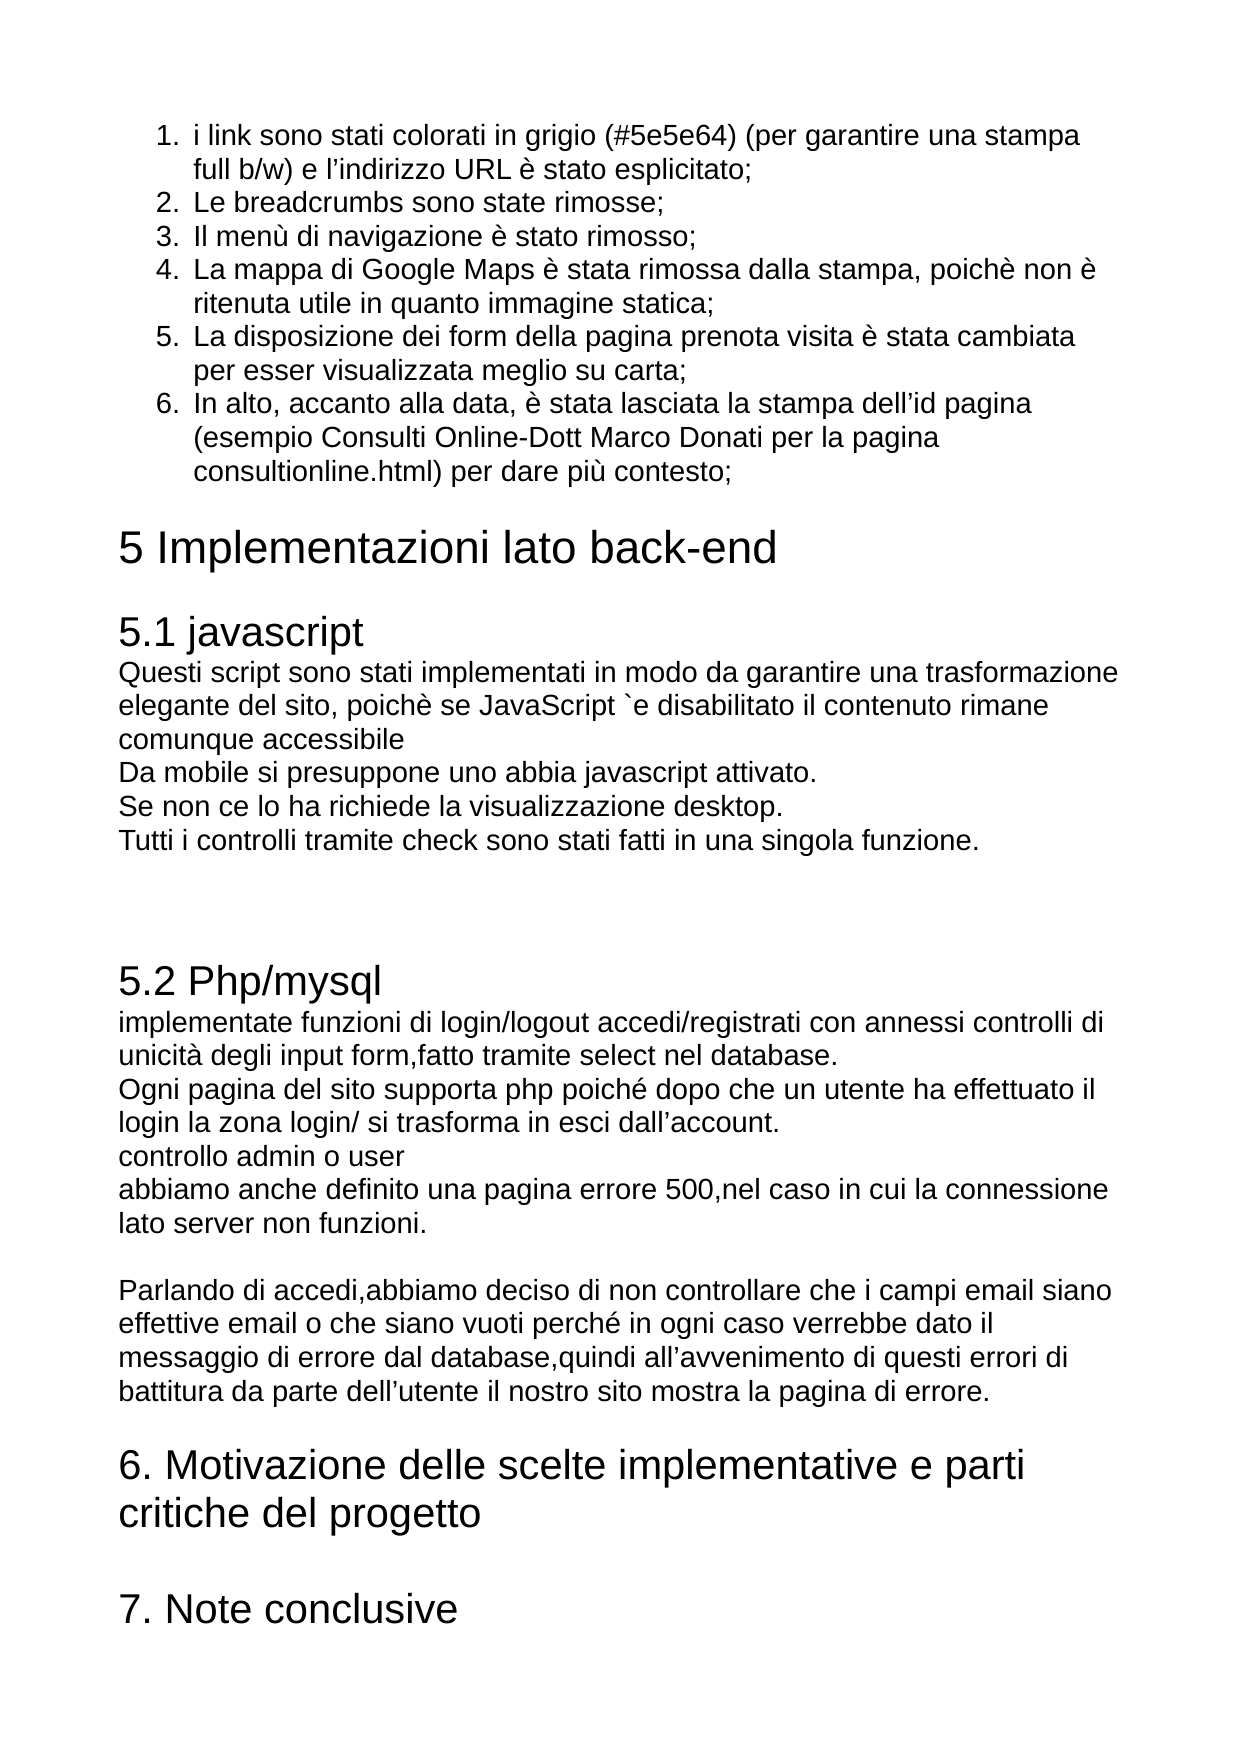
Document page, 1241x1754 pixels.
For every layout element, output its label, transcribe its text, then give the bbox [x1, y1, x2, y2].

text Tutti i controlli tramite check sono stati fatti in una singola funzione. [118, 822, 1122, 856]
text Se non ce lo ha richiede la visualizzazione desktop. [118, 789, 1122, 822]
list Il menù di navigazione è stato rimosso; [156, 219, 1122, 252]
list La disposizione dei form della pagina prenota visita è stata cambiata per esser visualizzata meglio su carta; [156, 319, 1122, 386]
text 6. Motivazione delle scelte implementative e parti critiche del progetto [118, 1441, 1122, 1536]
text Parlando di accedi,abbiamo deciso di non controllare che i campi email siano effettive email o che siano vuoti perché in ogni caso verrebbe dato il messaggio di errore dal database,quindi all’avvenimento di questi errori di battitura da parte dell’utente il nostro sito mostra la pagina di errore. [118, 1273, 1122, 1407]
text abbiamo anche definito una pagina errore 500,nel caso in cui la connessione lato server non funzioni. [118, 1172, 1122, 1239]
text Questi script sono stati implementati in modo da garantire una trasformazione elegante del sito, poichè se JavaScript `e disabilitato il contenuto rimane comunque accessibile [118, 655, 1122, 755]
text controllo admin o user [118, 1139, 1122, 1172]
text Ogni pagina del sito supporta php poiché dopo che un utente ha effettuato il login la zona login/ si trasforma in esci dall’account. [118, 1072, 1122, 1139]
list Le breadcrumbs sono state rimosse; [156, 185, 1122, 219]
list i link sono stati colorati in grigio (#5e5e64) (per garantire una stampa full b/w) e l’indirizzo URL è stato esplicitato; [156, 118, 1122, 185]
text 7. Note conclusive [118, 1584, 1122, 1632]
list In alto, accanto alla data, è stata lasciata la stampa dell’id pagina (esempio Consulti Online-Dott Marco Donati per la pagina consultionline.html) per dare più contesto; [156, 386, 1122, 487]
text 5 Implementazioni lato back-end [118, 521, 1122, 573]
text 5.2 Php/mysql [118, 957, 1122, 1004]
text Da mobile si presuppone uno abbia javascript attivato. [118, 755, 1122, 789]
list La mappa di Google Maps è stata rimossa dalla stampa, poichè non è ritenuta utile in quanto immagine statica; [156, 252, 1122, 319]
text 5.1 javascript [118, 607, 1122, 655]
text implementate funzioni di login/logout accedi/registrati con annessi controlli di unicità degli input form,fatto tramite select nel database. [118, 1004, 1122, 1072]
